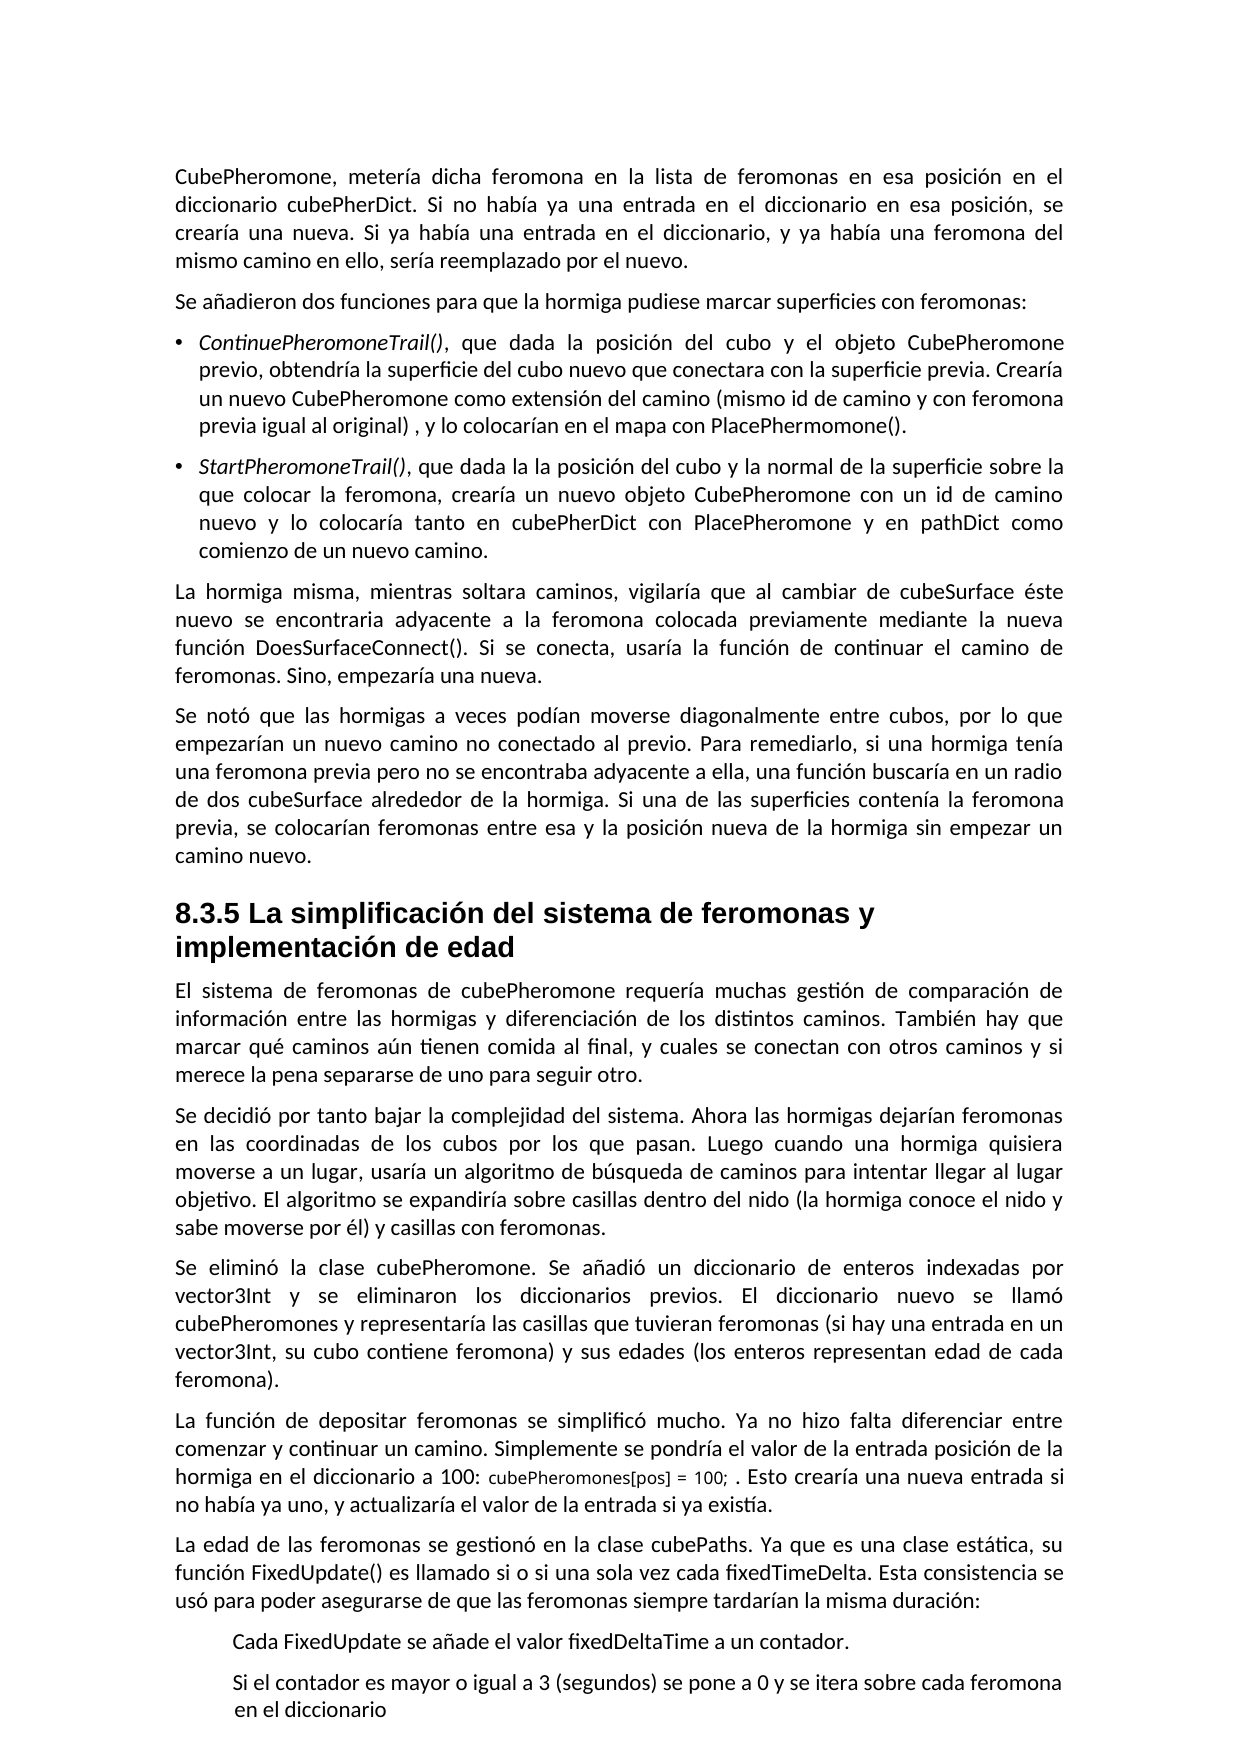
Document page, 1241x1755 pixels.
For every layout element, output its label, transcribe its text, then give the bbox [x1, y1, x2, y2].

text Se eliminó la clase cubePheromone. Se añadió un diccionario de enteros indexadas por vector3Int y se eliminaron los diccionarios previos. El diccionario nuevo se llamó cubePheromones y representaría las casillas que tuvieran feromonas (si hay una entrada en un vector3Int, su cubo contiene feromona) y sus edades (los enteros representan edad de cada feromona). [175, 1253, 1065, 1393]
text El sistema de feromonas de cubePheromone requería muchas gestión de comparación de información entre las hormigas y diferenciación de los distintos caminos. También hay que marcar qué caminos aún tienen comida al final, y cuales se conectan con otros caminos y si merece la pena separarse de uno para seguir otro. [175, 976, 1065, 1088]
text La edad de las feromonas se gestionó en la clase cubePaths. Ya que es una clase estática, su función FixedUpdate() es llamado si o si una sola vez cada fixedTimeDelta. Esta consistencia se usó para poder asegurarse de que las feromonas siempre tardarían la misma duración: [175, 1531, 1065, 1614]
list StartPheromoneTrail(), que dada la la posición del cubo y la normal de la superficie sobre la que colocar la feromona, crearía un nuevo objeto CubePheromone con un id de camino nuevo y lo colocaría tanto en cubePherDict con PlacePheromone y en pathDict como comienzo de un nuevo camino. [175, 452, 1065, 564]
text La función de depositar feromonas se simplificó mucho. Ya no hizo falta diferenciar entre comenzar y continuar un camino. Simplemente se pondría el valor de la entrada posición de la hormiga en el diccionario a 100: cubePheromones[pos] = 100; . Esto crearía una nueva entrada si no había ya uno, y actualizaría el valor de la entrada si ya existía. [175, 1406, 1065, 1518]
list Cada FixedUpdate se añade el valor fixedDeltaTime a un contador. [204, 1627, 1065, 1655]
list Si el contador es mayor o igual a 3 (segundos) se pone a 0 y se itera sobre cada feromona en el diccionario [204, 1668, 1065, 1724]
list ContinuePheromoneTrail(), que dada la posición del cubo y el objeto CubePheromone previo, obtendría la superficie del cubo nuevo que conectara con la superficie previa. Crearía un nuevo CubePheromone como extensión del camino (mismo id de camino y con feromona previa igual al original) , y lo colocarían en el mapa con PlacePhermomone(). [175, 328, 1065, 440]
text Se notó que las hormigas a veces podían moverse diagonalmente entre cubos, por lo que empezarían un nuevo camino no conectado al previo. Para remediarlo, si una hormiga tenía una feromona previa pero no se encontraba adyacente a ella, una función buscaría en un radio de dos cubeSurface alrededor de la hormiga. Si una de las superficies contenía la feromona previa, se colocarían feromonas entre esa y la posición nueva de la hormiga sin empezar un camino nuevo. [175, 701, 1065, 869]
text La hormiga misma, mientras soltara caminos, vigilaría que al cambiar de cubeSurface éste nuevo se encontraria adyacente a la feromona colocada previamente mediante la nueva función DoesSurfaceConnect(). Si se conecta, usaría la función de continuar el camino de feromonas. Sino, empezaría una nueva. [175, 577, 1065, 689]
text Se añadieron dos funciones para que la hormiga pudiese marcar superficies con feromonas: [175, 287, 1065, 315]
text CubePheromone, metería dicha feromona en la lista de feromonas en esa posición en el diccionario cubePherDict. Si no había ya una entrada en el diccionario en esa posición, se crearía una nueva. Si ya había una entrada en el diccionario, y ya había una feromona del mismo camino en ello, sería reemplazado por el nuevo. [175, 162, 1065, 274]
subtitle La simplificación del sistema de feromonas y implementación de edad [175, 897, 1065, 964]
text Se decidió por tanto bajar la complejidad del sistema. Ahora las hormigas dejarían feromonas en las coordinadas de los cubos por los que pasan. Luego cuando una hormiga quisiera moverse a un lugar, usaría un algoritmo de búsqueda de caminos para intentar llegar al lugar objetivo. El algoritmo se expandiría sobre casillas dentro del nido (la hormiga conoce el nido y sabe moverse por él) y casillas con feromonas. [175, 1101, 1065, 1241]
